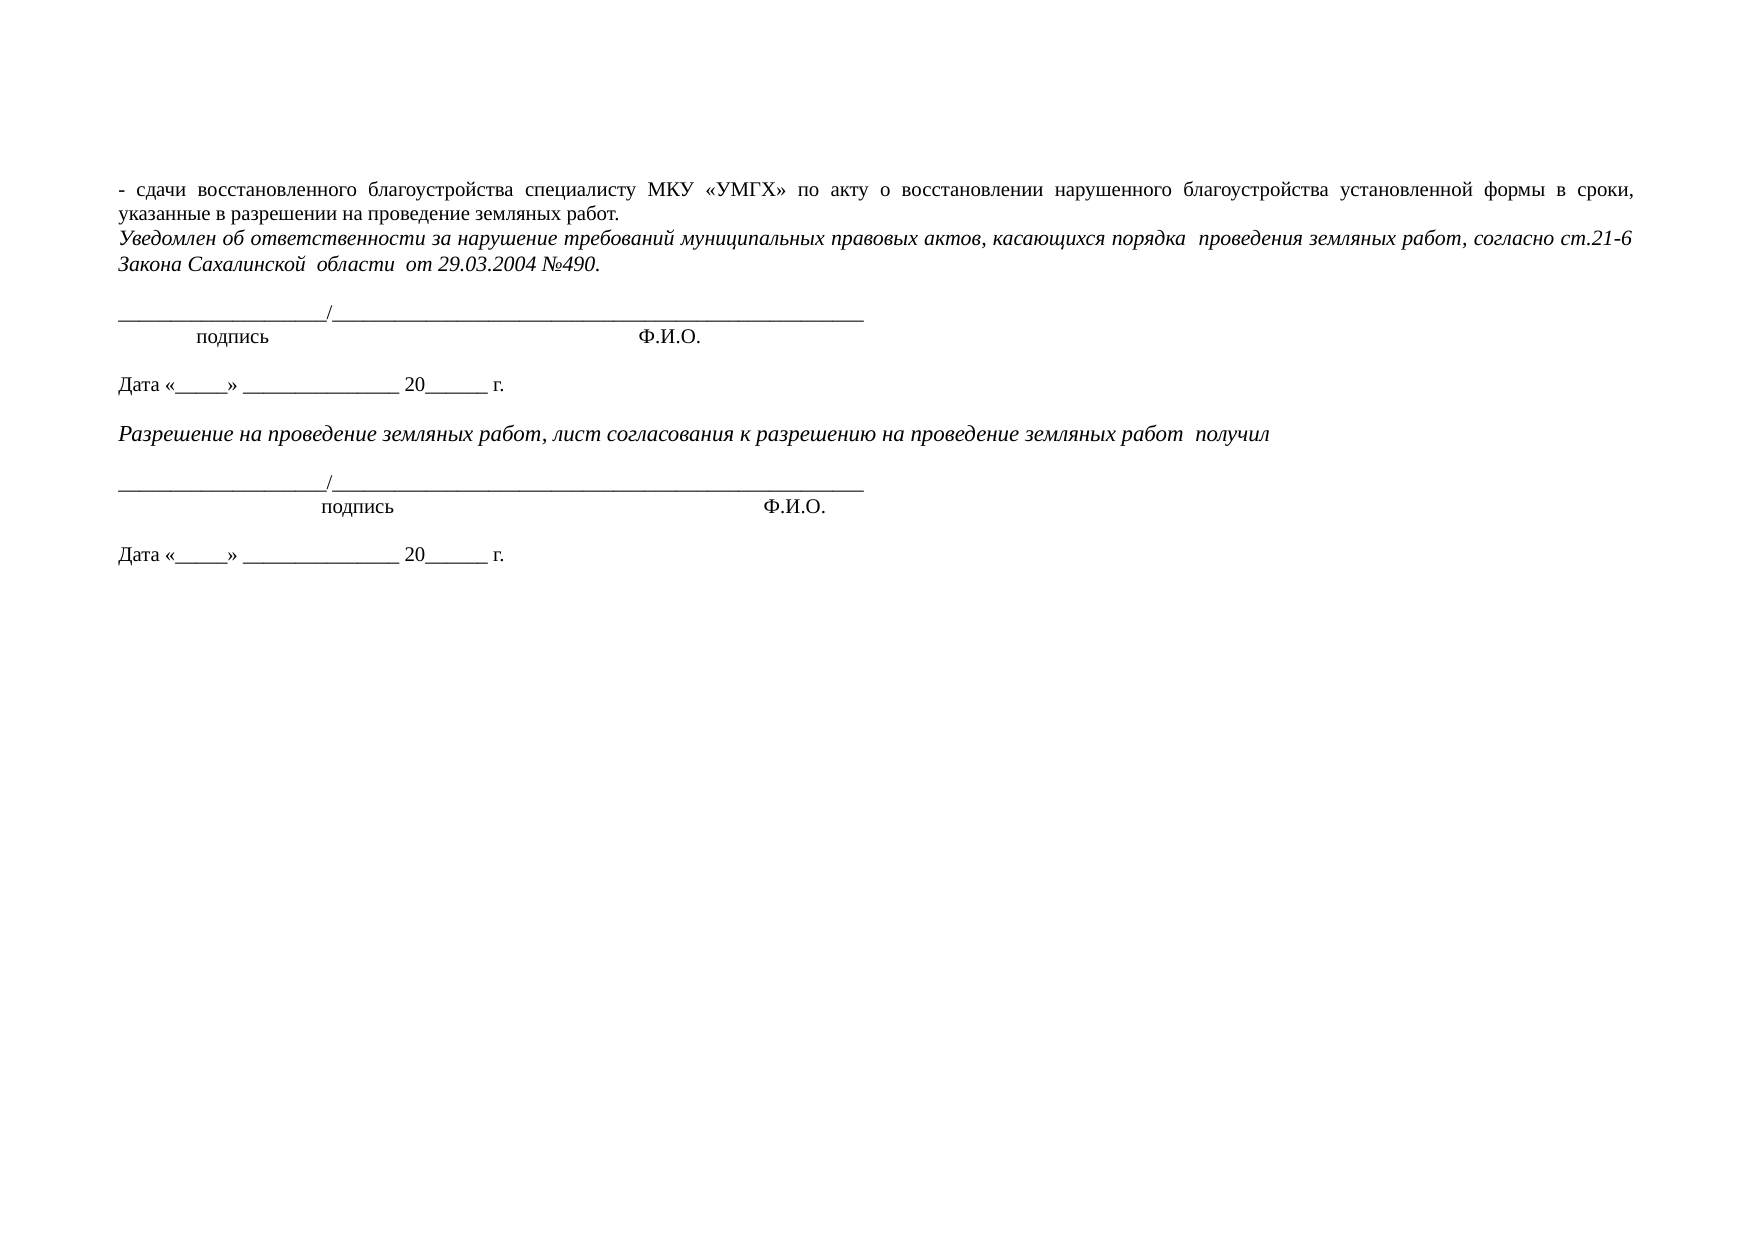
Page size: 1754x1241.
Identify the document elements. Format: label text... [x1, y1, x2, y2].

text подпись Ф.И.О. [118, 494, 1636, 518]
text Дата «_____» _______________ 20______ г. [118, 542, 1636, 566]
text ____________________/___________________________________________________ [118, 470, 1636, 494]
text Разрешение на проведение земляных работ, лист согласования к разрешению на проведение земляных работ получил [118, 420, 1636, 446]
text ____________________/___________________________________________________ [118, 300, 1636, 324]
text - сдачи восстановленного благоустройства специалисту МКУ «УМГХ» по акту о восстановлении нарушенного благоустройства установленной формы в сроки, указанные в разрешении на проведение земляных работ. [118, 177, 1636, 225]
text Уведомлен об ответственности за нарушение требований муниципальных правовых актов, касающихся порядка проведения земляных работ, согласно ст.21-6 Закона Сахалинской области от 29.03.2004 №490. [118, 225, 1636, 276]
text Дата «_____» _______________ 20______ г. [118, 372, 1636, 396]
text подпись Ф.И.О. [118, 324, 1636, 348]
